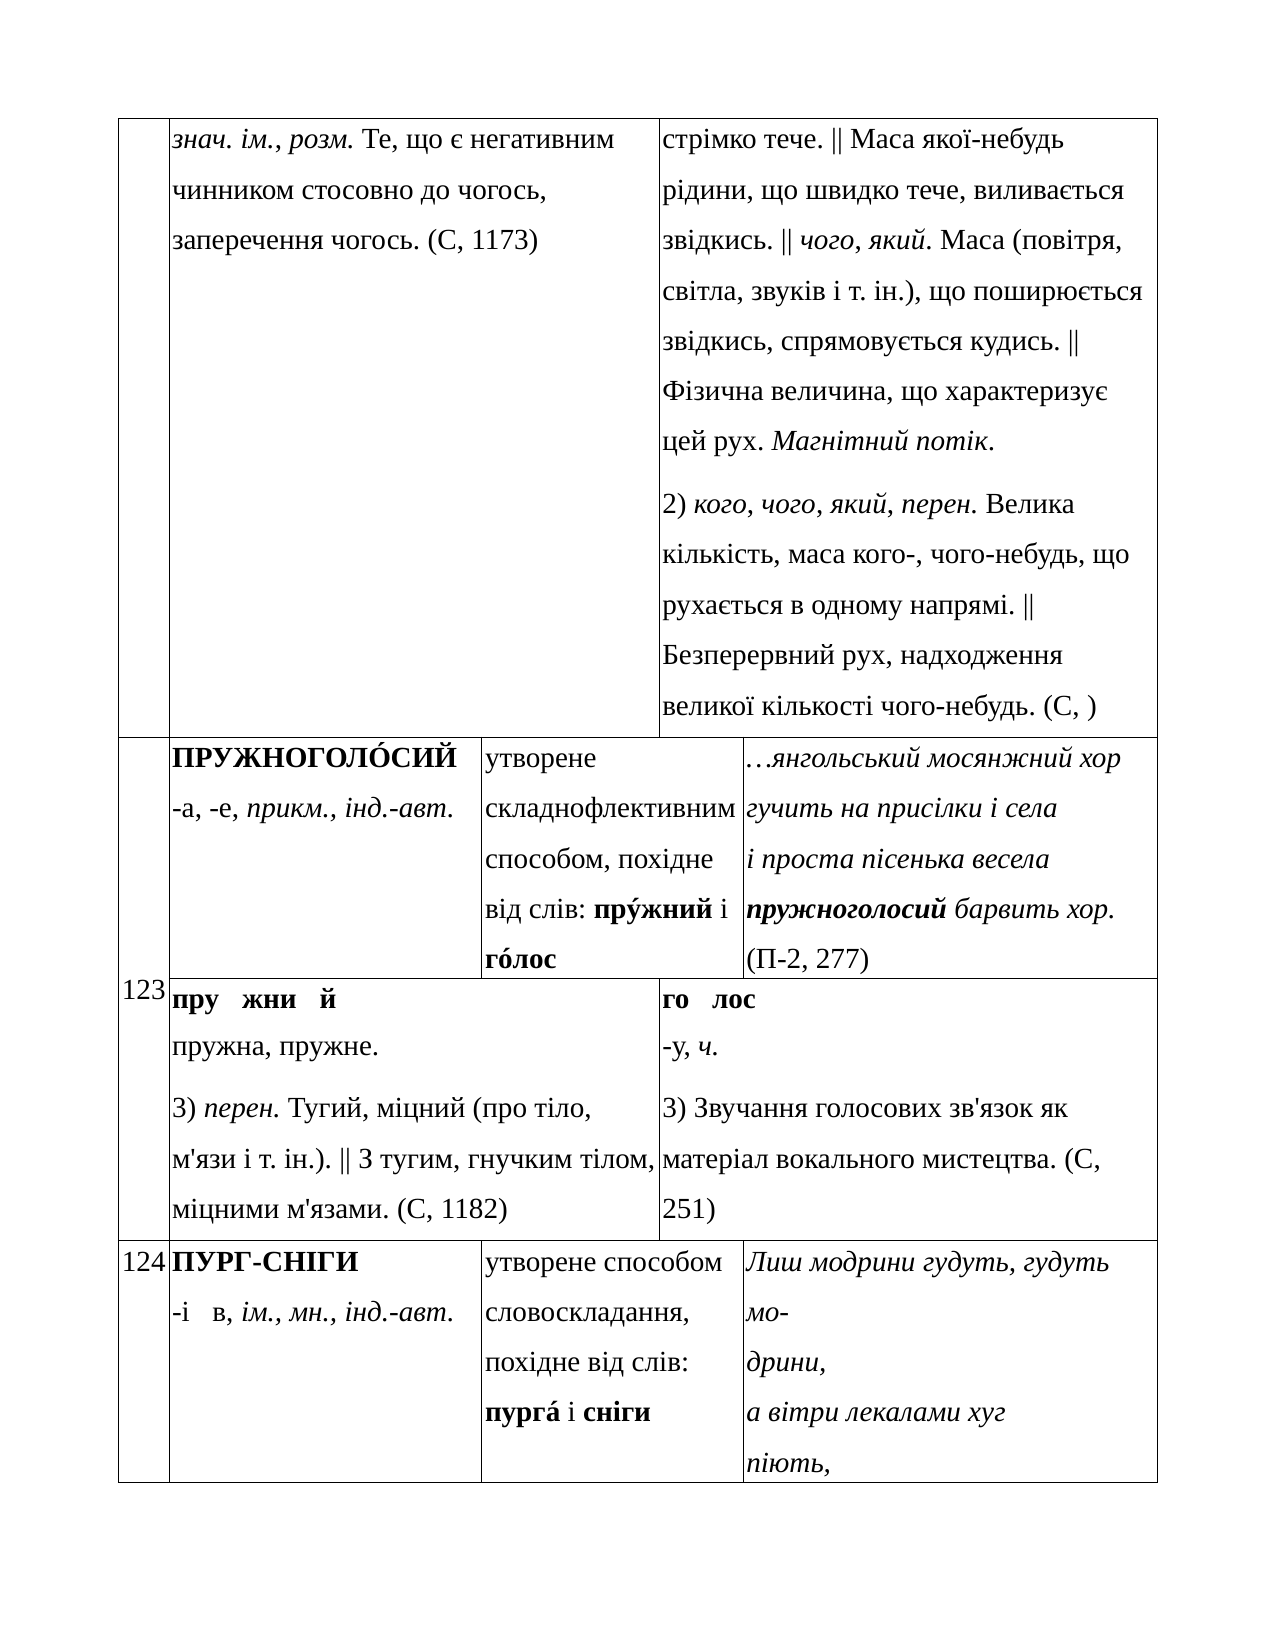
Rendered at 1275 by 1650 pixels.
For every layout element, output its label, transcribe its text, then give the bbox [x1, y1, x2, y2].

table_cell [119, 119, 169, 737]
table_cell Пружноголóсий -а, -е, прикм., інд.-авт. [170, 738, 481, 978]
table_cell Лиш модрини гудуть, гудуть мо- дрини, а вітри лекалами хуг піють, [744, 1241, 1157, 1481]
table_cell стрімко тече. || Маса якої-небудь рідини, що швидко тече, виливається звідкись. || чого, який. Маса (повітря, світла, звуків і т. ін.), що поширюється звідкись, спрямовується кудись. || Фізична величина, що характеризує цей рух. Магнітний потік. 2) кого, чого, який, перен. Велика кількість, маса кого-, чого-небудь, що рухається в одному напрямі. || Безперервний рух, надходження великої кількості чого-небудь. (С, ) [660, 119, 1157, 737]
table_cell …янгольський мосянжний хор гучить на присілки і села і проста пісенька весела пружноголосий барвить хор. (П‑2, 277) [744, 738, 1157, 978]
table_cell знач. ім., розм. Те, що є негативним чинником стосовно до чогось, заперечення чогось. (С, 1173) [170, 119, 659, 737]
table_cell Пург-сніги -ів, ім., мн., інд.-авт. [170, 1241, 481, 1481]
table_cell утворене способом словоскладання, похідне від слів: пургá і сніги [482, 1241, 743, 1481]
table_cell пружний пружна, пружне. 3) перен. Тугий, міцний (про тіло, м'язи і т. ін.). || З тугим, гнучким тілом, міцними м'язами. (С, 1182) [170, 979, 659, 1240]
table_cell утворене складнофлективним способом, похідне від слів: прýжний і гóлос [482, 738, 743, 978]
table_cell 123 [119, 738, 169, 1240]
table_cell 124 [119, 1241, 169, 1481]
table_cell голос -у, ч. 3) Звучання голосових зв'язок як матеріал вокального мистецтва. (С, 251) [660, 979, 1157, 1240]
